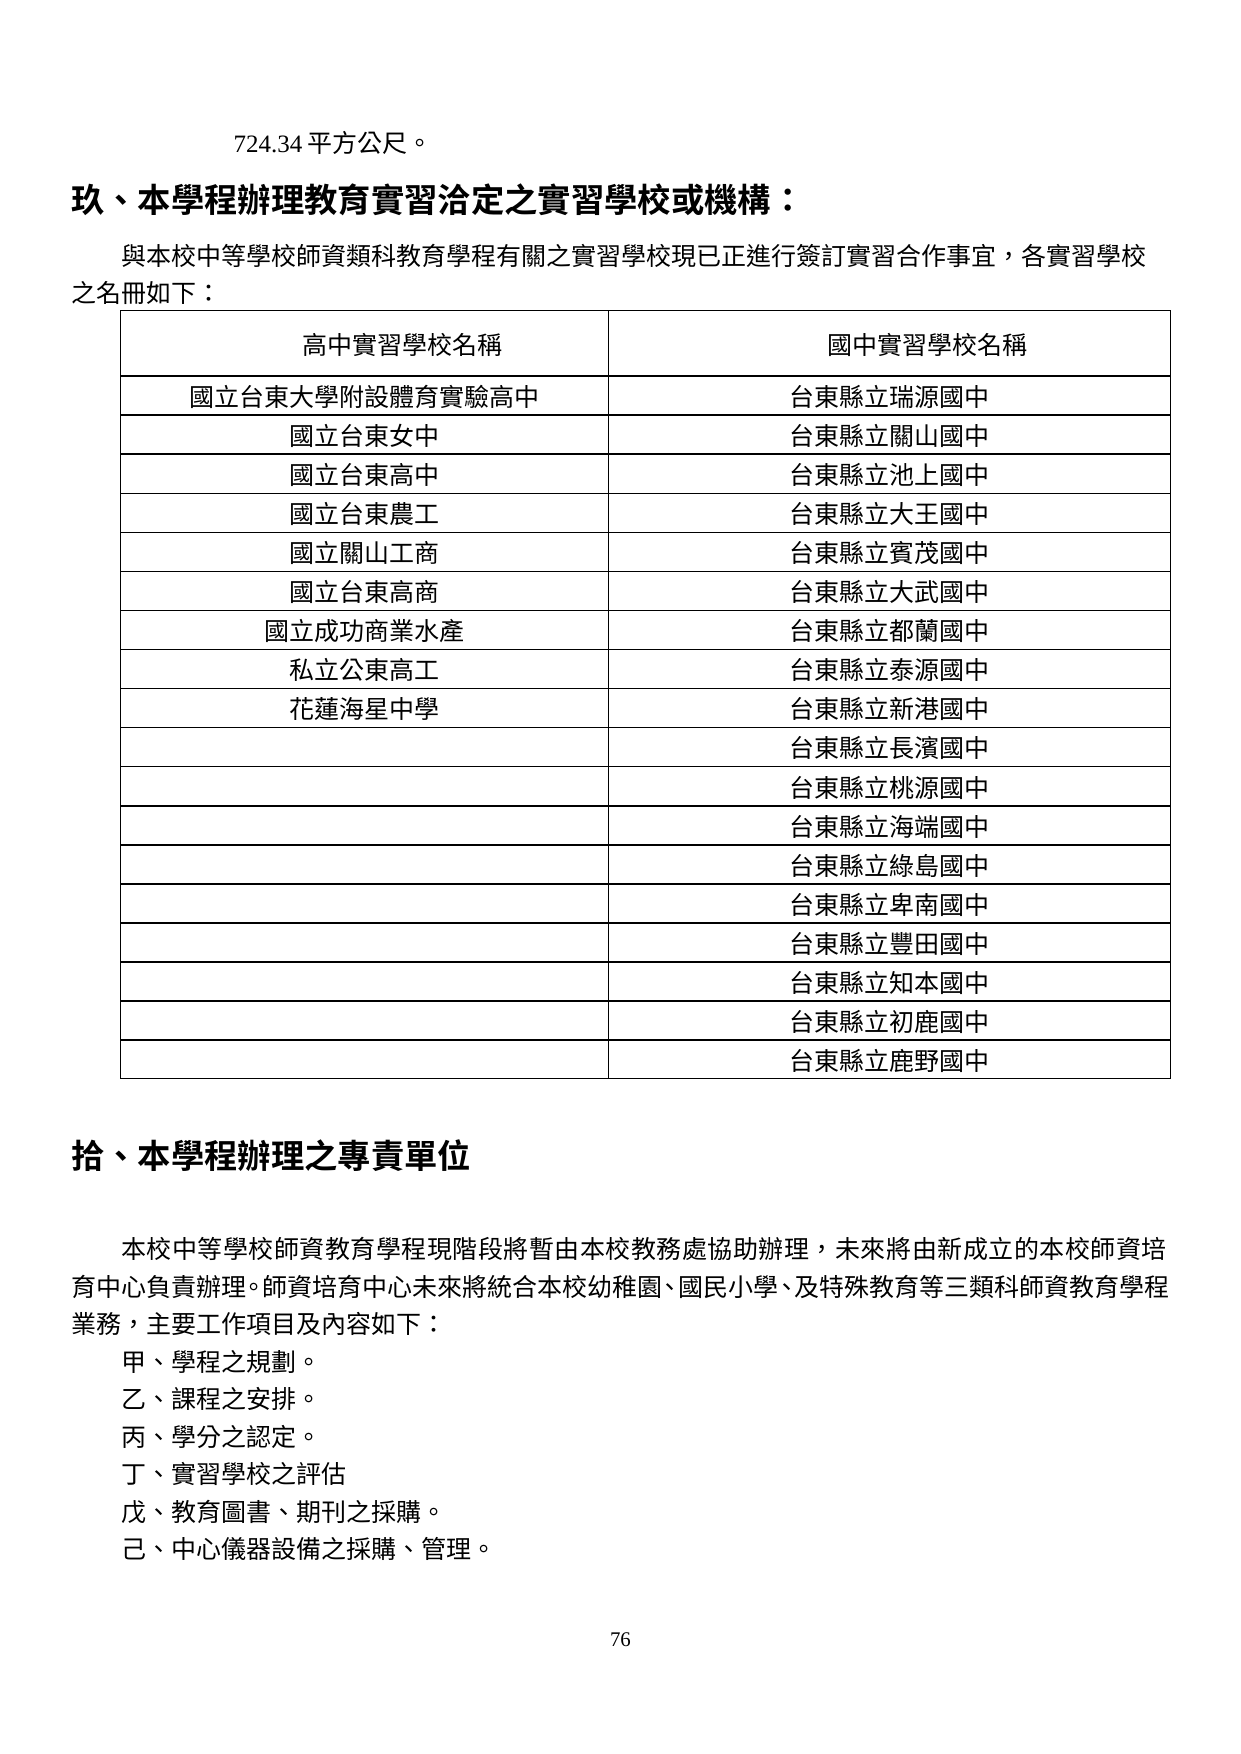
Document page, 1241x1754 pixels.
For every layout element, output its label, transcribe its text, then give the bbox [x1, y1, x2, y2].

table_cell 台東縣立海端國中 [609, 807, 1170, 844]
table_cell [121, 963, 608, 1000]
table_cell 台東縣立池上國中 [609, 455, 1170, 492]
table_cell 台東縣立知本國中 [609, 963, 1170, 1000]
table_cell [121, 1002, 608, 1039]
table_cell 台東縣立都蘭國中 [609, 611, 1170, 649]
table_cell 台東縣立綠島國中 [609, 846, 1170, 883]
text 丙、學分之認定。 [71, 1417, 1169, 1454]
table_cell 國立台東農工 [121, 494, 608, 531]
table_cell [121, 846, 608, 883]
table_cell 台東縣立大王國中 [609, 494, 1170, 531]
text 玖、本學程辦理教育實習洽定之實習學校或機構： [71, 160, 1169, 235]
table_cell 國立台東高中 [121, 455, 608, 492]
table_cell [121, 1041, 608, 1078]
table_cell 台東縣立初鹿國中 [609, 1002, 1170, 1039]
table_cell 台東縣立泰源國中 [609, 650, 1170, 688]
table_cell 私立公東高工 [121, 650, 608, 688]
text 乙、課程之安排。 [71, 1379, 1169, 1417]
table_cell 台東縣立長濱國中 [609, 728, 1170, 766]
text 拾、本學程辦理之專責單位 [71, 1117, 1169, 1192]
text 本校中等學校師資教育學程現階段將暫由本校教務處協助辦理，未來將由新成立的本校師資培育中心負責辦理。師資培育中心未來將統合本校幼稚園、國民小學、及特殊教育等三類科師資教育學程業務，主要工作項目及內容如下： [71, 1229, 1169, 1342]
table_header 高中實習學校名稱 [121, 311, 608, 375]
text 724.34平方公尺。 [158, 123, 1169, 160]
table_cell 台東縣立瑞源國中 [609, 377, 1170, 414]
table_cell 花蓮海星中學 [121, 689, 608, 727]
table_cell 國立成功商業水產 [121, 611, 608, 649]
table_cell 國立台東女中 [121, 416, 608, 453]
table_cell 國立台東大學附設體育實驗高中 [121, 377, 608, 414]
text 丁、實習學校之評估 [71, 1454, 1169, 1492]
table_cell 台東縣立新港國中 [609, 689, 1170, 727]
table_cell 台東縣立桃源國中 [609, 767, 1170, 805]
table_cell [121, 885, 608, 922]
table_cell [121, 767, 608, 805]
table_cell [121, 728, 608, 766]
table_cell 台東縣立賓茂國中 [609, 533, 1170, 571]
text 甲、學程之規劃。 [71, 1342, 1169, 1379]
table_cell 台東縣立卑南國中 [609, 885, 1170, 922]
text 戊、教育圖書、期刊之採購。 [71, 1492, 1169, 1529]
table_cell [121, 924, 608, 961]
table_cell 台東縣立鹿野國中 [609, 1041, 1170, 1078]
table_header 國中實習學校名稱 [609, 311, 1170, 375]
table_cell 國立關山工商 [121, 533, 608, 571]
text 與本校中等學校師資類科教育學程有關之實習學校現已正進行簽訂實習合作事宜，各實習學校之名冊如下： [71, 235, 1169, 310]
table_cell 台東縣立豐田國中 [609, 924, 1170, 961]
table_cell 台東縣立大武國中 [609, 572, 1170, 609]
table_cell 國立台東高商 [121, 572, 608, 609]
text 己、中心儀器設備之採購、管理。 [71, 1529, 1169, 1567]
table_cell [121, 807, 608, 844]
table_cell 台東縣立關山國中 [609, 416, 1170, 453]
